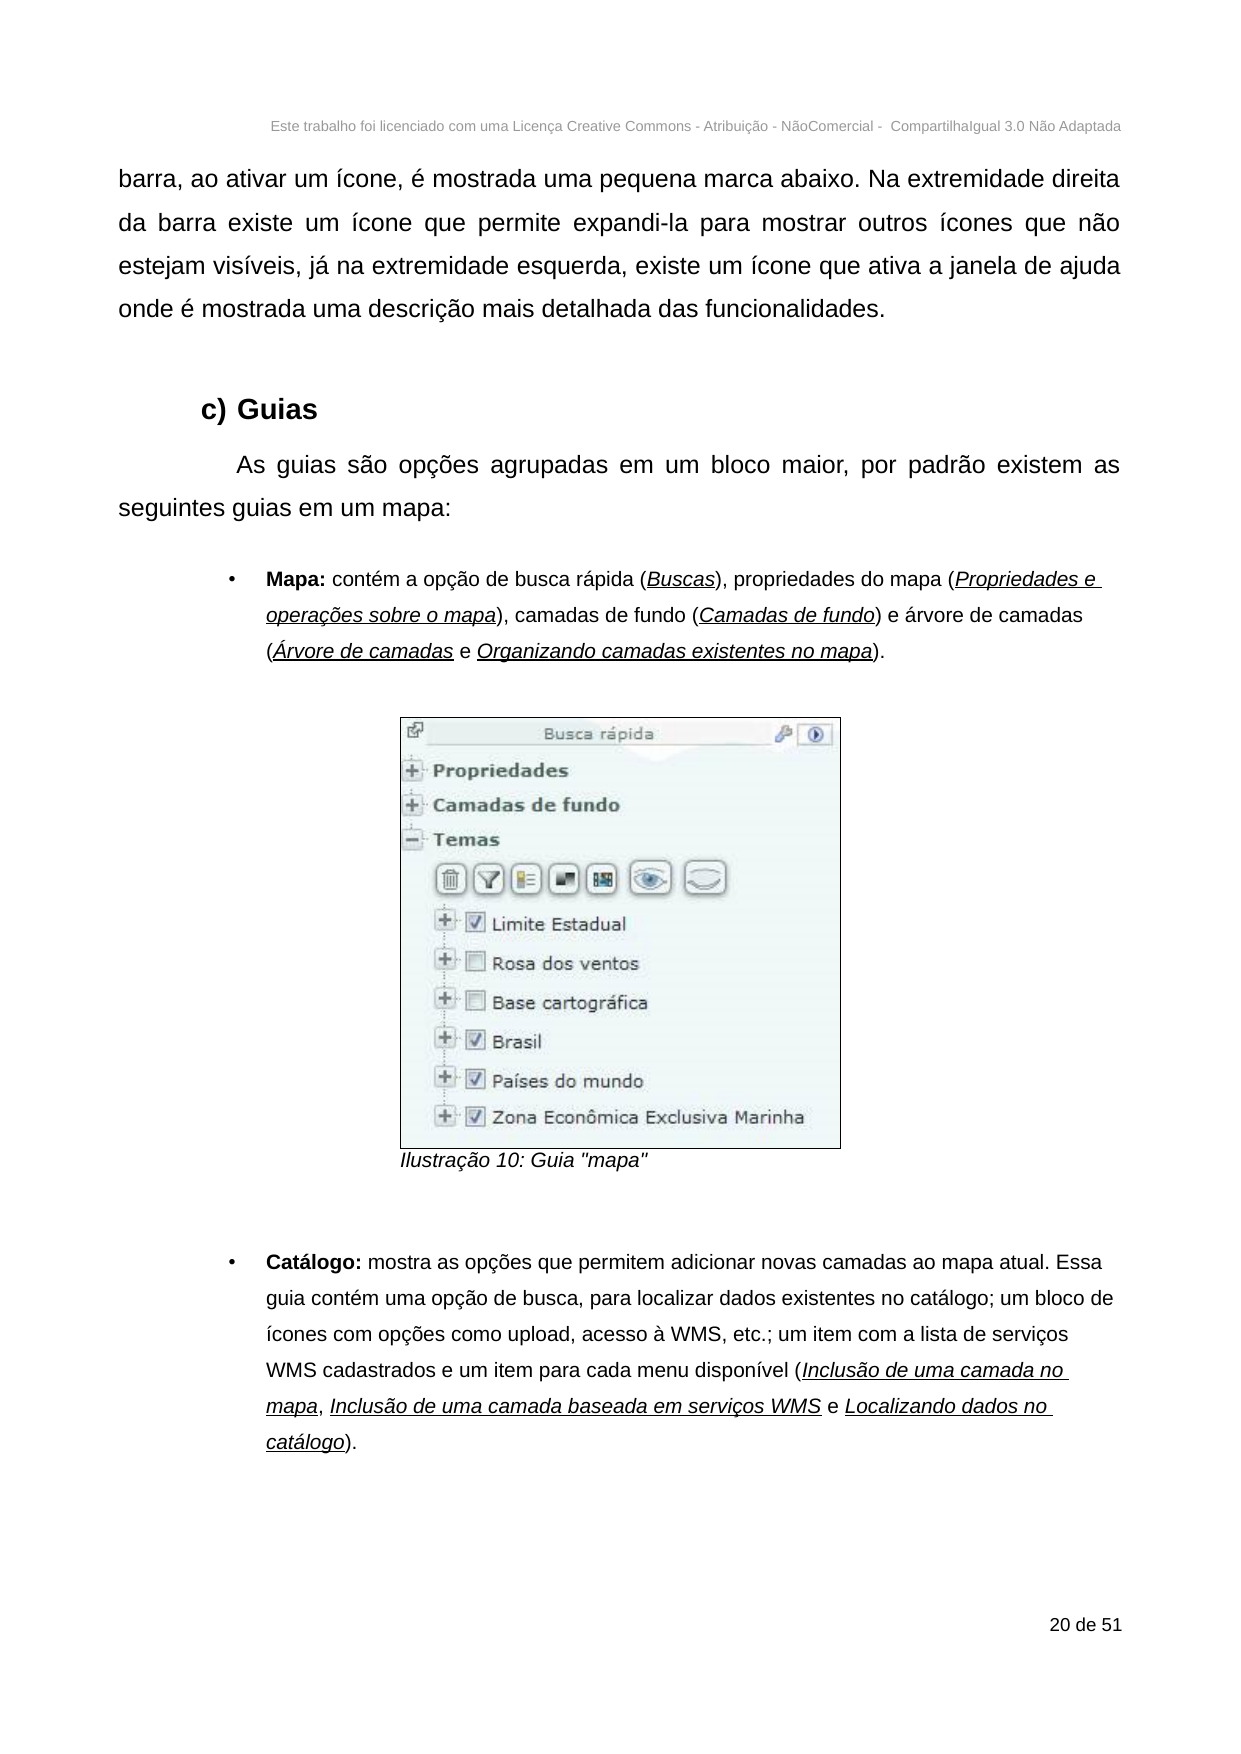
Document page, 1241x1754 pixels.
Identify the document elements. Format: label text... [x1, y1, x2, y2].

list Ilustração 10: Guia "mapa" [400, 1149, 840, 1172]
picture [401, 718, 840, 1148]
text barra, ao ativar um ícone, é mostrada uma pequena marca abaixo. Na extremidade direita da barra existe um ícone que permite expandi-la para mostrar outros ícones que não estejam visíveis, já na extremidade esquerda, existe um ícone que ativa a janela de ajuda onde é mostrada uma descrição mais detalhada das funcionalidades. [118, 164, 1122, 322]
list Catálogo: mostra as opções que permitem adicionar novas camadas ao mapa atual. Essa guia contém uma opção de busca, para localizar dados existentes no catálogo; um bloco de ícones com opções como upload, acesso à WMS, etc.; um item com a lista de serviços WMS cadastrados e um item para cada menu disponível (Inclusão de uma camada no mapa, Inclusão de uma camada baseada em serviços WMS e Localizando dados no catálogo). [228, 1250, 1122, 1454]
text As guias são opções agrupadas em um bloco maior, por padrão existem as seguintes guias em um mapa: [118, 450, 1122, 522]
list Mapa: contém a opção de busca rápida (Buscas), propriedades do mapa (Propriedades e operações sobre o mapa), camadas de fundo (Camadas de fundo) e árvore de camadas (Árvore de camadas e Organizando camadas existentes no mapa). [228, 566, 1122, 662]
subtitle Guias [163, 392, 1122, 425]
